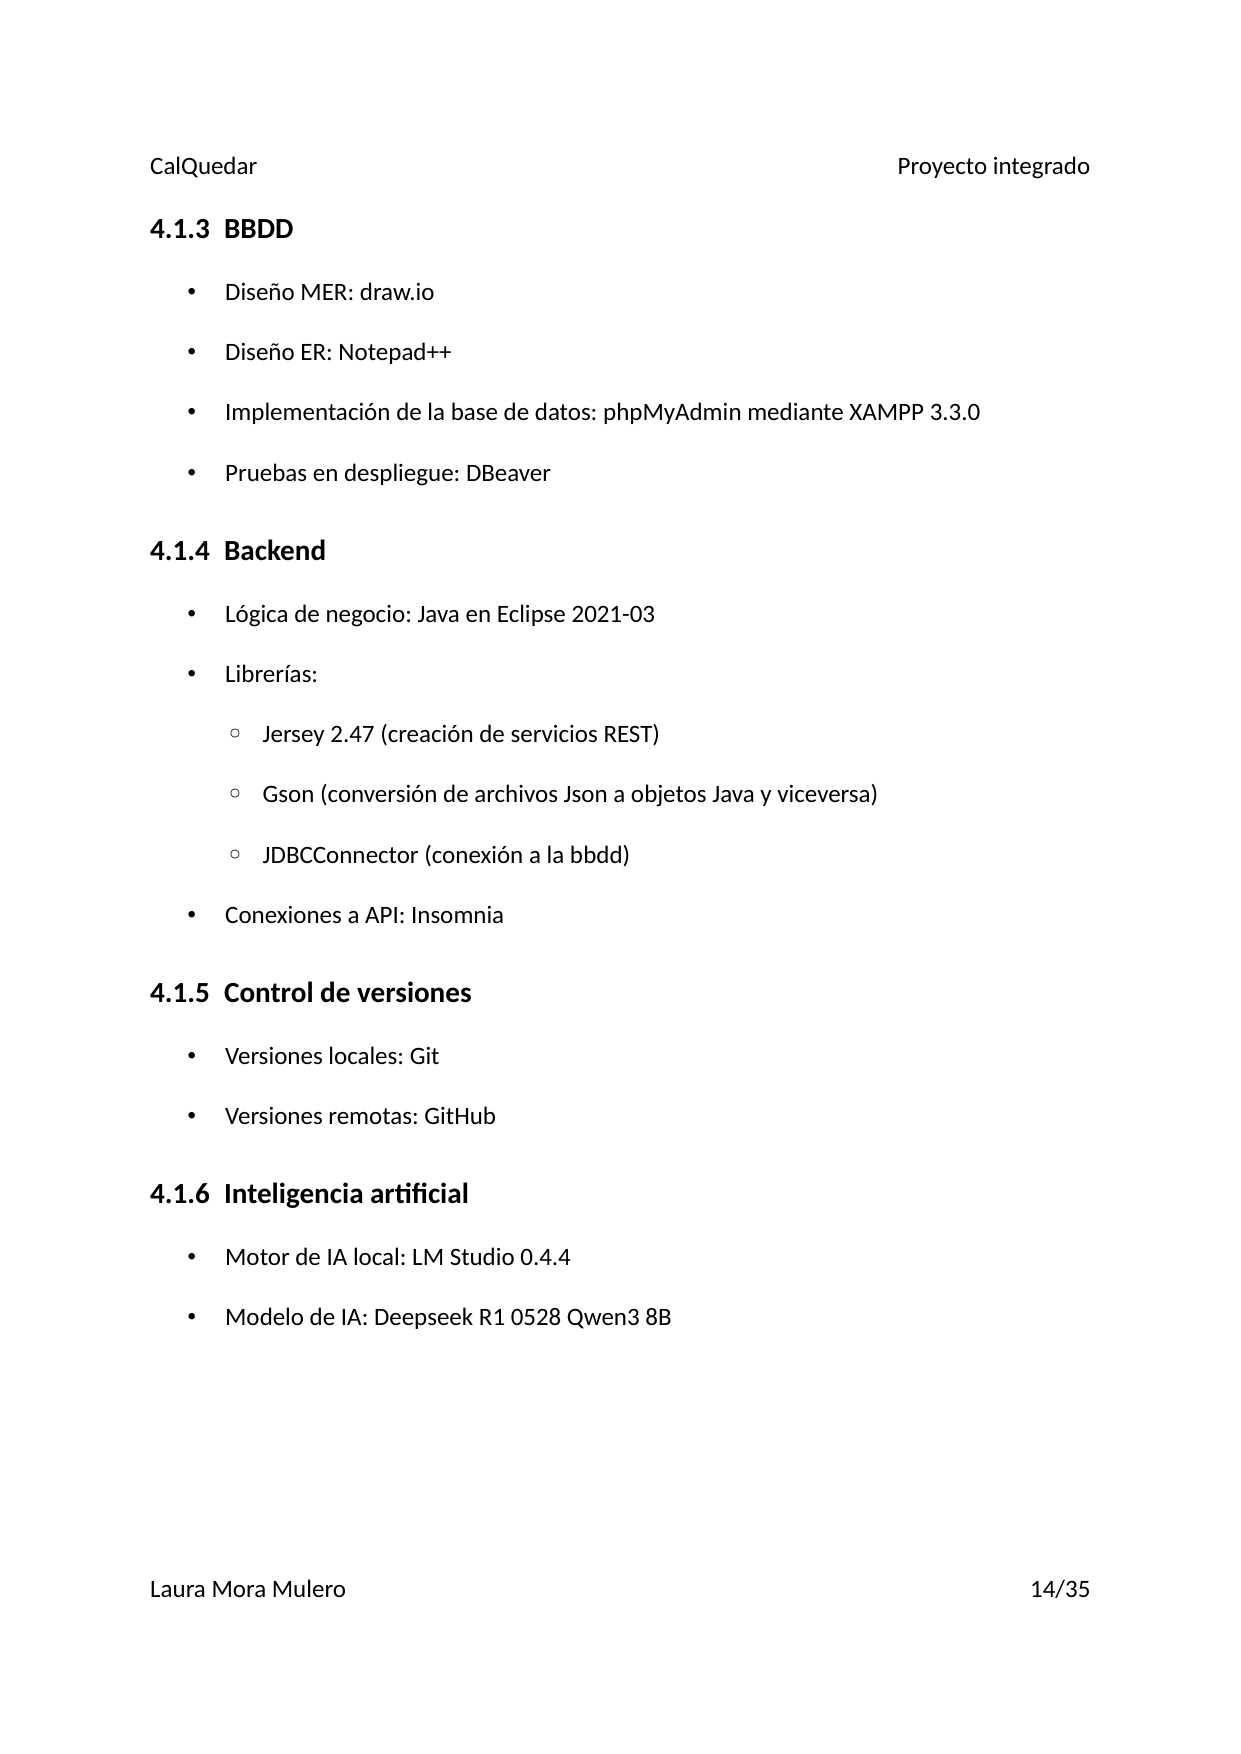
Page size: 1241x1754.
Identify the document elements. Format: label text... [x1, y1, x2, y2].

list Motor de IA local: LM Studio 0.4.4 [187, 1241, 1090, 1272]
list Implementación de la base de datos: phpMyAdmin mediante XAMPP 3.3.0 [187, 397, 1090, 427]
list Pruebas en despliegue: DBeaver [187, 457, 1090, 487]
list Jersey 2.47 (creación de servicios REST) [225, 718, 1090, 749]
list Lógica de negocio: Java en Eclipse 2021-03 [187, 598, 1090, 628]
list Diseño ER: Notepad++ [187, 336, 1090, 367]
subtitle Inteligencia artificial [150, 1175, 1090, 1211]
list Versiones locales: Git [187, 1040, 1090, 1071]
list Modelo de IA: Deepseek R1 0528 Qwen3 8B [187, 1302, 1090, 1332]
subtitle Control de versiones [150, 974, 1090, 1010]
list JDBCConnector (conexión a la bbdd) [225, 839, 1090, 869]
subtitle BBDD [150, 210, 1090, 246]
list Librerías: [187, 658, 1090, 688]
list Gson (conversión de archivos Json a objetos Java y viceversa) [225, 779, 1090, 809]
list Conexiones a API: Insomnia [187, 899, 1090, 930]
list Versiones remotas: GitHub [187, 1100, 1090, 1131]
subtitle Backend [150, 532, 1090, 567]
list Diseño MER: draw.io [187, 276, 1090, 306]
